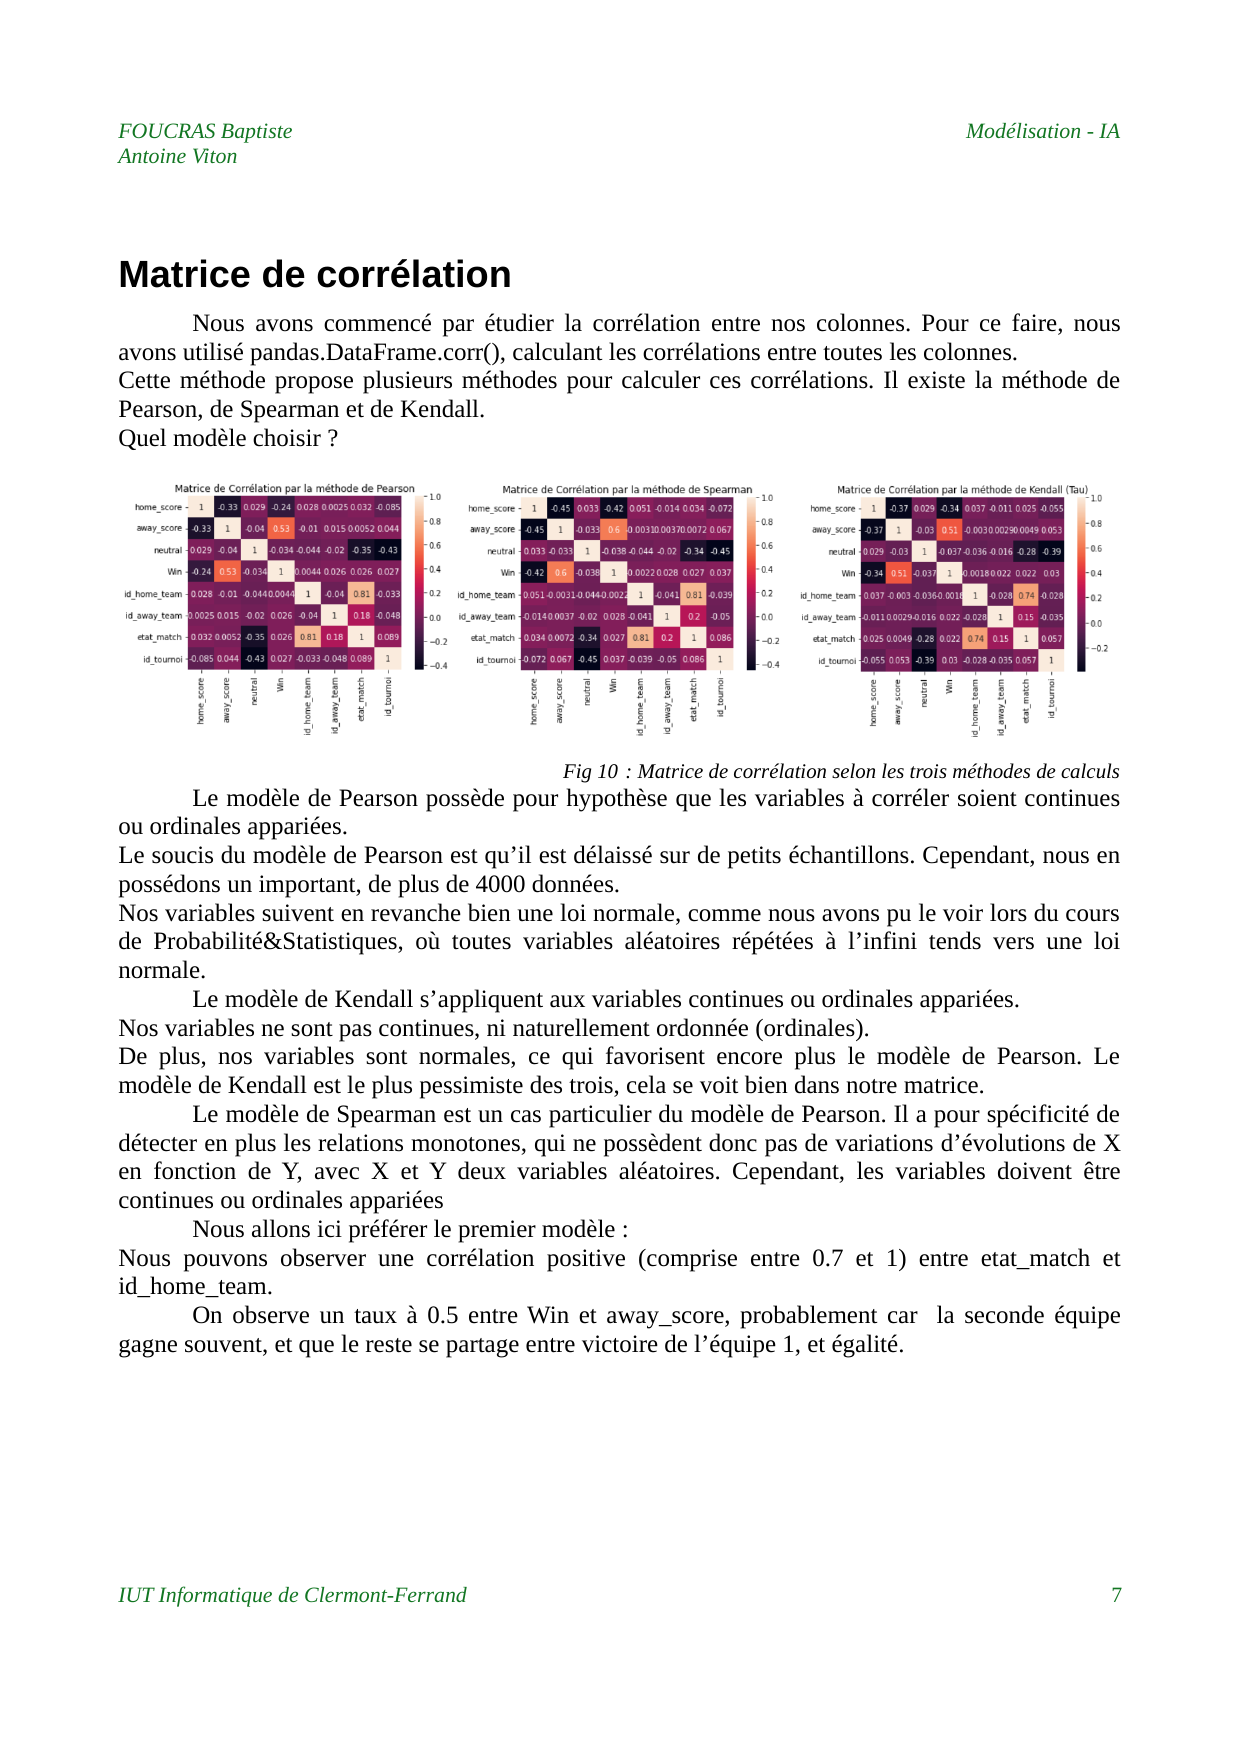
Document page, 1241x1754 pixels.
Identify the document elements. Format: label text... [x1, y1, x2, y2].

text Cette méthode propose plusieurs méthodes pour calculer ces corrélations. Il existe la méthode de Pearson, de Spearman et de Kendall. [118, 365, 1122, 423]
picture [118, 480, 785, 739]
table_header [788, 480, 1122, 758]
text De plus, nos variables sont normales, ce qui favorisent encore plus le modèle de Pearson. Le modèle de Kendall est le plus pessimiste des trois, cela se voit bien dans notre matrice. [118, 1041, 1122, 1099]
text Nous pouvons observer une corrélation positive (comprise entre 0.7 et 1) entre etat_match et id_home_team. [118, 1243, 1122, 1300]
subtitle Matrice de corrélation [118, 252, 1122, 295]
text Le modèle de Pearson possède pour hypothèse que les variables à corréler soient continues ou ordinales appariées. [118, 783, 1122, 840]
text Nous avons commencé par étudier la corrélation entre nos colonnes. Pour ce faire, nous avons utilisé pandas.DataFrame.corr(), calculant les corrélations entre toutes les colonnes. [118, 308, 1122, 365]
text Nous allons ici préférer le premier modèle : [118, 1214, 1122, 1243]
text Le modèle de Spearman est un cas particulier du modèle de Pearson. Il a pour spécificité de détecter en plus les relations monotones, qui ne possèdent donc pas de variations d’évolutions de X en fonction de Y, avec X et Y deux variables aléatoires. Cependant, les variables doivent être continues ou ordinales appariées [118, 1099, 1122, 1214]
text On observe un taux à 0.5 entre Win et away_score, probablement car la seconde équipe gagne souvent, et que le reste se partage entre victoire de l’équipe 1, et égalité. [118, 1300, 1122, 1358]
text Quel modèle choisir ? [118, 423, 1122, 452]
text Fig 10 : Matrice de corrélation selon les trois méthodes de calculs [118, 758, 1122, 783]
text Nos variables suivent en revanche bien une loi normale, comme nous avons pu le voir lors du cours de Probabilité&Statistiques, où toutes variables aléatoires répétées à l’infini tends vers une loi normale. [118, 898, 1122, 984]
text Nos variables ne sont pas continues, ni naturellement ordonnée (ordinales). [118, 1013, 1122, 1041]
text Le soucis du modèle de Pearson est qu’il est délaissé sur de petits échantillons. Cependant, nous en possédons un important, de plus de 4000 données. [118, 840, 1122, 898]
picture [795, 480, 1114, 740]
text Le modèle de Kendall s’appliquent aux variables continues ou ordinales appariées. [118, 984, 1122, 1013]
table_header [118, 738, 453, 758]
table_header [453, 480, 787, 758]
